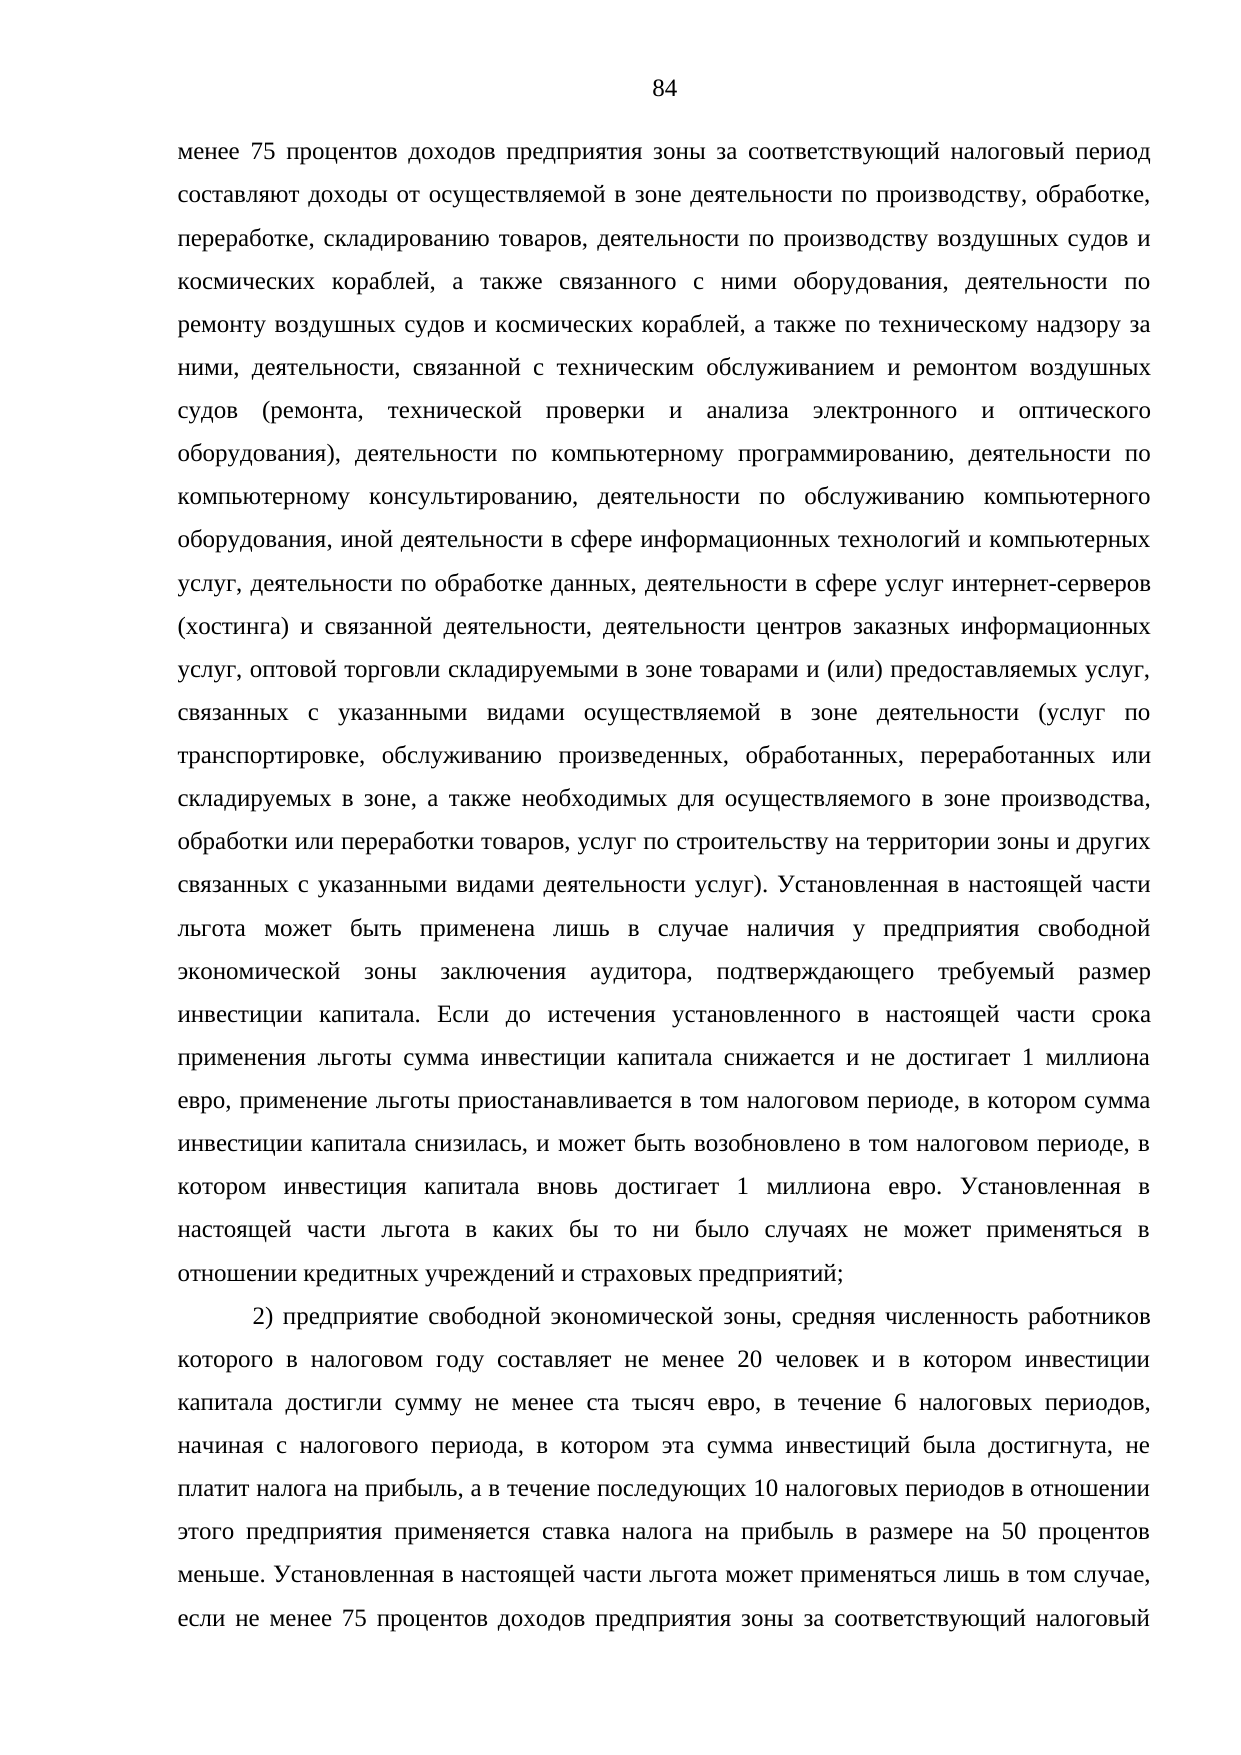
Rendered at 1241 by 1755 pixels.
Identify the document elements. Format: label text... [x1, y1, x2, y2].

text 2) предприятие свободной экономической зоны, средняя численность работников которого в налоговом году составляет не менее 20 человек и в котором инвестиции капитала достигли сумму не менее ста тысяч евро, в течение 6 налоговых периодов, начиная с налогового периода, в котором эта сумма инвестиций была достигнута, не платит налога на прибыль, а в течение последующих 10 налоговых периодов в отношении этого предприятия применяется ставка налога на прибыль в размере на 50 процентов меньше. Установленная в настоящей части льгота может применяться лишь в том случае, если не менее 75 процентов доходов предприятия зоны за соответствующий налоговый [177, 1301, 1152, 1631]
text менее 75 процентов доходов предприятия зоны за соответствующий налоговый период составляют доходы от осуществляемой в зоне деятельности по производству, обработке, переработке, складированию товаров, деятельности по производству воздушных судов и космических кораблей, а также связанного с ними оборудования, деятельности по ремонту воздушных судов и космических кораблей, а также по техническому надзору за ними, деятельности, связанной с техническим обслуживанием и ремонтом воздушных судов (ремонта, технической проверки и анализа электронного и оптического оборудования), деятельности по компьютерному программированию, деятельности по компьютерному консультированию, деятельности по обслуживанию компьютерного оборудования, иной деятельности в сфере информационных технологий и компьютерных услуг, деятельности по обработке данных, деятельности в сфере услуг интернет-серверов (хостинга) и связанной деятельности, деятельности центров заказных информационных услуг, оптовой торговли складируемыми в зоне товарами и (или) предоставляемых услуг, связанных с указанными видами осуществляемой в зоне деятельности (услуг по транспортировке, обслуживанию произведенных, обработанных, переработанных или складируемых в зоне, а также необходимых для осуществляемого в зоне производства, обработки или переработки товаров, услуг по строительству на территории зоны и других связанных с указанными видами деятельности услуг). Установленная в настоящей части льгота может быть применена лишь в случае наличия у предприятия свободной экономической зоны заключения аудитора, подтверждающего требуемый размер инвестиции капитала. Если до истечения установленного в настоящей части срока применения льготы сумма инвестиции капитала снижается и не достигает 1 миллиона евро, применение льготы приостанавливается в том налоговом периоде, в котором сумма инвестиции капитала снизилась, и может быть возобновлено в том налоговом периоде, в котором инвестиция капитала вновь достигает 1 миллиона евро. Установленная в настоящей части льгота в каких бы то ни было случаях не может применяться в отношении кредитных учреждений и страховых предприятий; [177, 136, 1152, 1286]
